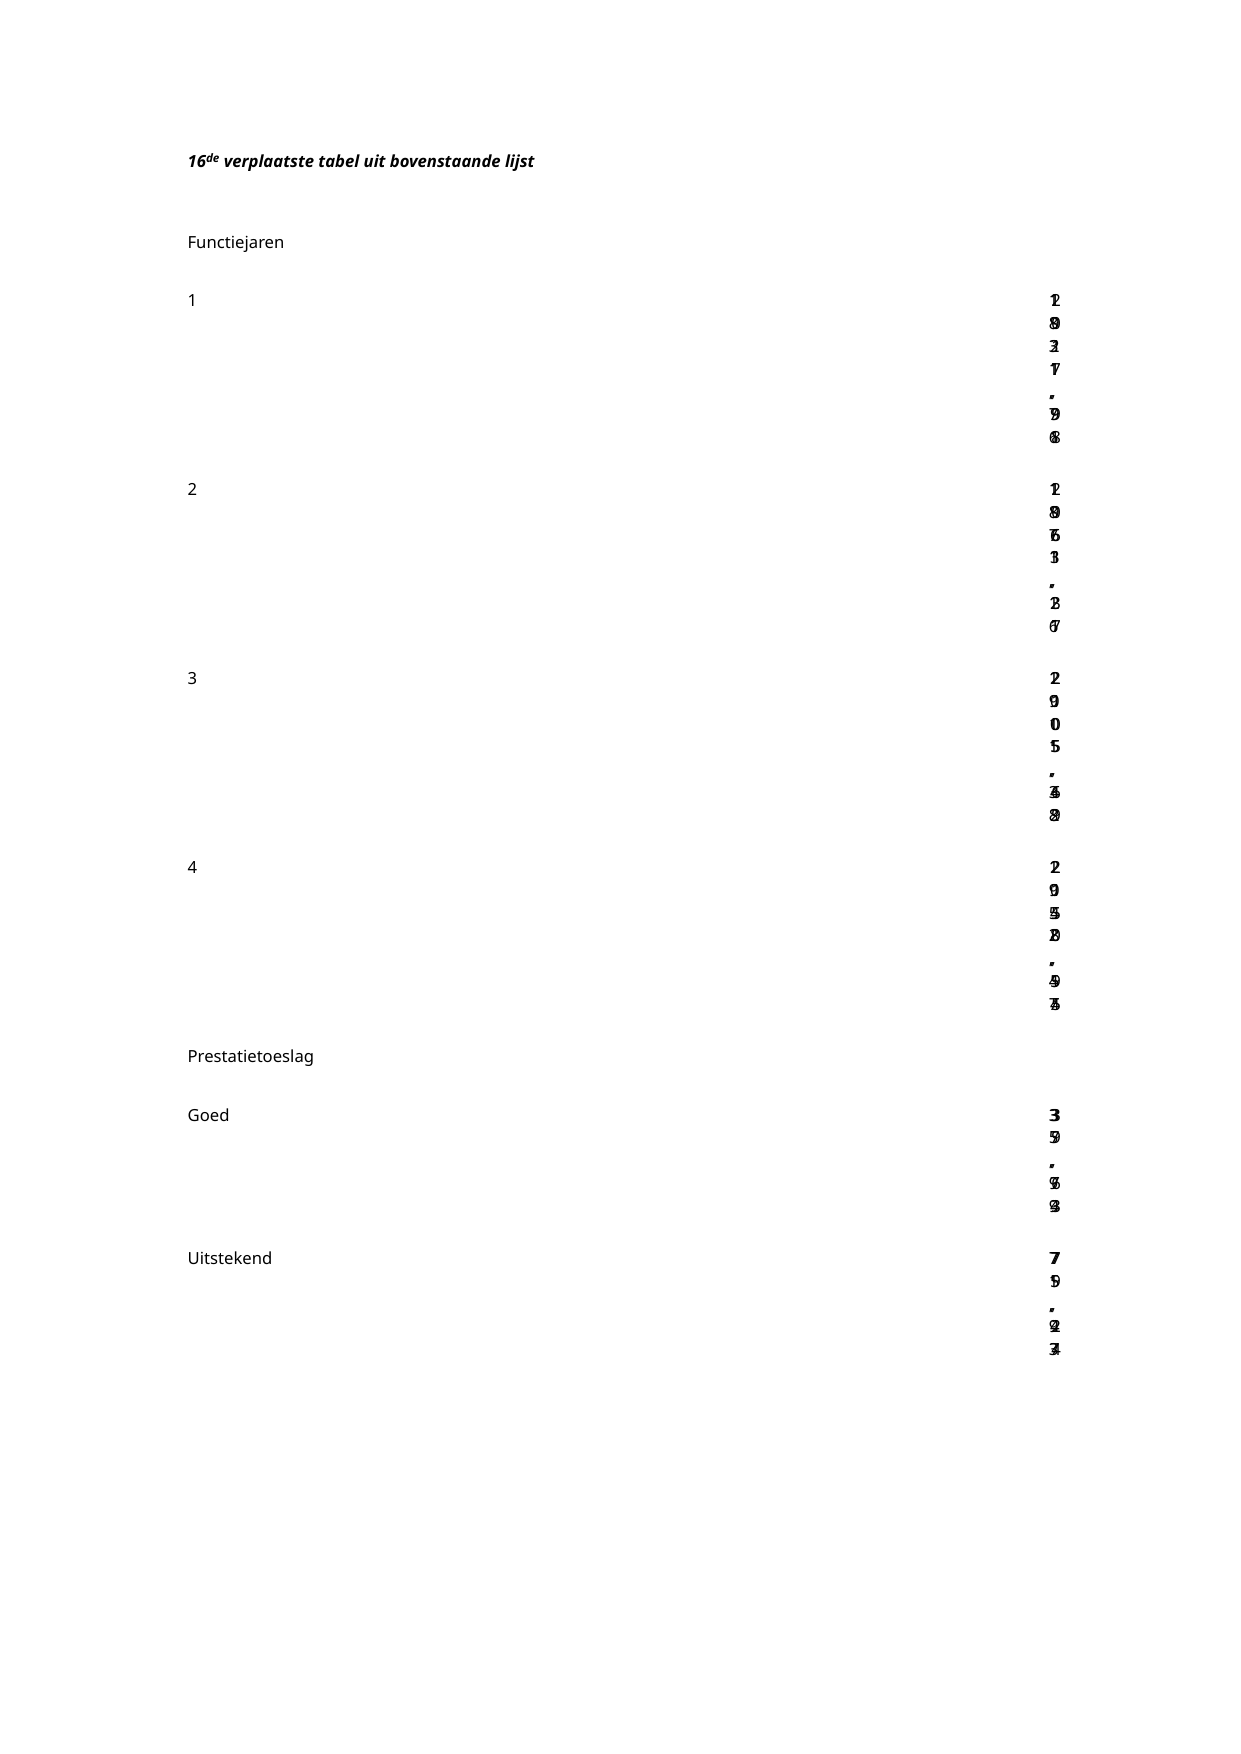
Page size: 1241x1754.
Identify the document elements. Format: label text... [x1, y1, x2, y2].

table_cell 3 [188, 667, 1048, 856]
table_cell 2 [188, 478, 1048, 667]
table_cell 4 [188, 856, 1048, 1045]
table_cell Prestatietoeslag [188, 1045, 1048, 1103]
table_cell Uitstekend [188, 1247, 1048, 1390]
table_header Functiejaren [188, 231, 1048, 289]
table_cell 1 [188, 289, 1048, 478]
table_cell Goed [188, 1103, 1048, 1247]
text 16de verplaatste tabel uit bovenstaande lijst [187, 150, 1053, 173]
